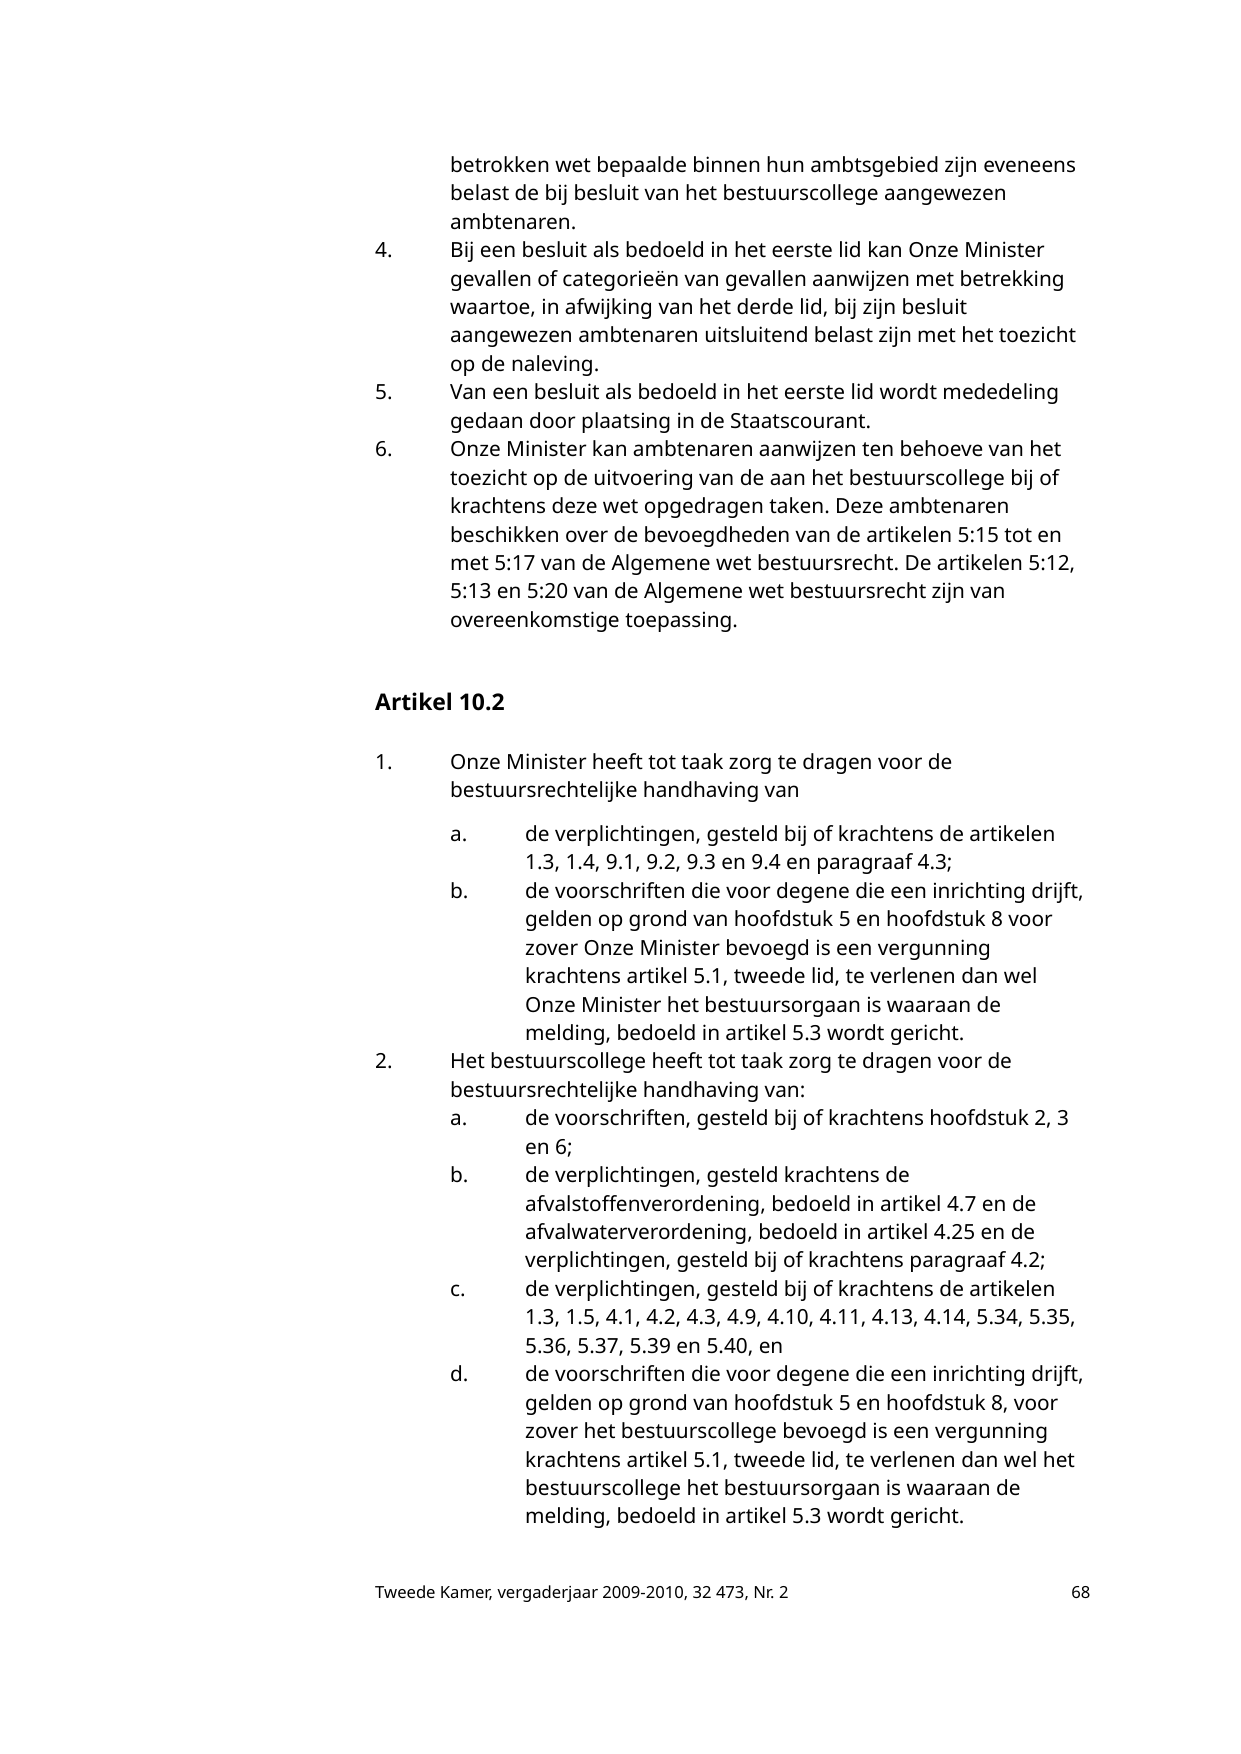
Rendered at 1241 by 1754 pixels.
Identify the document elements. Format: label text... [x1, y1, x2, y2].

list betrokken wet bepaalde binnen hun ambtsgebied zijn eveneens belast de bij besluit van het bestuurscollege aangewezen ambtenaren. [375, 150, 1090, 235]
list de voorschriften die voor degene die een inrichting drijft, gelden op grond van hoofdstuk 5 en hoofdstuk 8 voor zover Onze Minister bevoegd is een vergunning krachtens artikel 5.1, tweede lid, te verlenen dan wel Onze Minister het bestuursorgaan is waaraan de melding, bedoeld in artikel 5.3 wordt gericht. [450, 876, 1090, 1047]
list Onze Minister heeft tot taak zorg te dragen voor de bestuursrechtelijke handhaving van [375, 747, 1090, 804]
list de verplichtingen, gesteld krachtens de afvalstoffenverordening, bedoeld in artikel 4.7 en de afvalwaterverordening, bedoeld in artikel 4.25 en de verplichtingen, gesteld bij of krachtens paragraaf 4.2; [450, 1160, 1090, 1274]
list Van een besluit als bedoeld in het eerste lid wordt mededeling gedaan door plaatsing in de Staatscourant. [375, 377, 1090, 434]
subtitle Artikel 10.2 [375, 686, 1090, 717]
list Het bestuurscollege heeft tot taak zorg te dragen voor de bestuursrechtelijke handhaving van: [375, 1047, 1090, 1103]
list de voorschriften die voor degene die een inrichting drijft, gelden op grond van hoofdstuk 5 en hoofdstuk 8, voor zover het bestuurscollege bevoegd is een vergunning krachtens artikel 5.1, tweede lid, te verlenen dan wel het bestuurscollege het bestuursorgaan is waaraan de melding, bedoeld in artikel 5.3 wordt gericht. [450, 1359, 1090, 1530]
list de verplichtingen, gesteld bij of krachtens de artikelen 1.3, 1.4, 9.1, 9.2, 9.3 en 9.4 en paragraaf 4.3; [450, 819, 1090, 876]
list Onze Minister kan ambtenaren aanwijzen ten behoeve van het toezicht op de uitvoering van de aan het bestuurscollege bij of krachtens deze wet opgedragen taken. Deze ambtenaren beschikken over de bevoegdheden van de artikelen 5:15 tot en met 5:17 van de Algemene wet bestuursrecht. De artikelen 5:12, 5:13 en 5:20 van de Algemene wet bestuursrecht zijn van overeenkomstige toepassing. [375, 434, 1090, 633]
list de voorschriften, gesteld bij of krachtens hoofdstuk 2, 3 en 6; [450, 1103, 1090, 1160]
list de verplichtingen, gesteld bij of krachtens de artikelen 1.3, 1.5, 4.1, 4.2, 4.3, 4.9, 4.10, 4.11, 4.13, 4.14, 5.34, 5.35, 5.36, 5.37, 5.39 en 5.40, en [450, 1274, 1090, 1359]
list Bij een besluit als bedoeld in het eerste lid kan Onze Minister gevallen of categorieën van gevallen aanwijzen met betrekking waartoe, in afwijking van het derde lid, bij zijn besluit aangewezen ambtenaren uitsluitend belast zijn met het toezicht op de naleving. [375, 235, 1090, 377]
